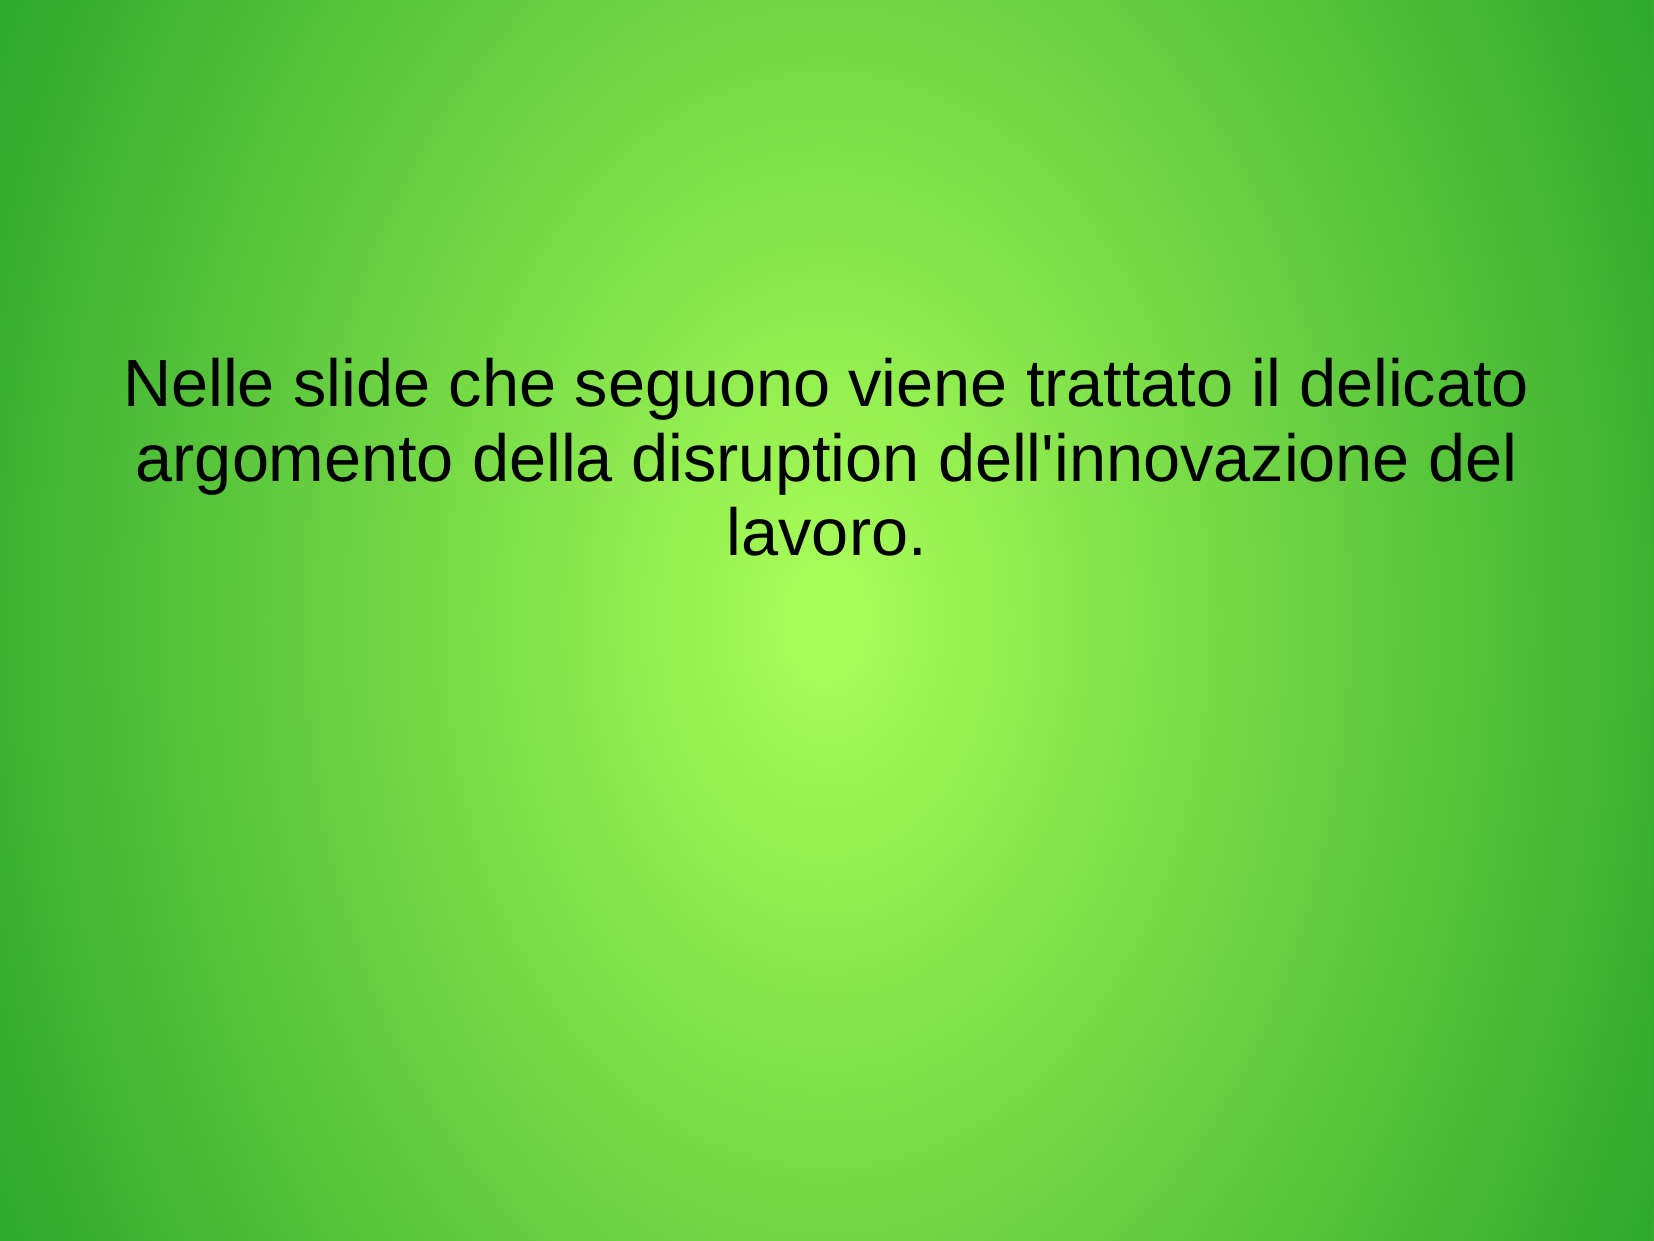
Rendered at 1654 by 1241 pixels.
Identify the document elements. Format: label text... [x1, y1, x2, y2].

subtitle Nelle slide che seguono viene trattato il delicato argomento della disruption dell'innovazione del lavoro. [82, 47, 1571, 1019]
